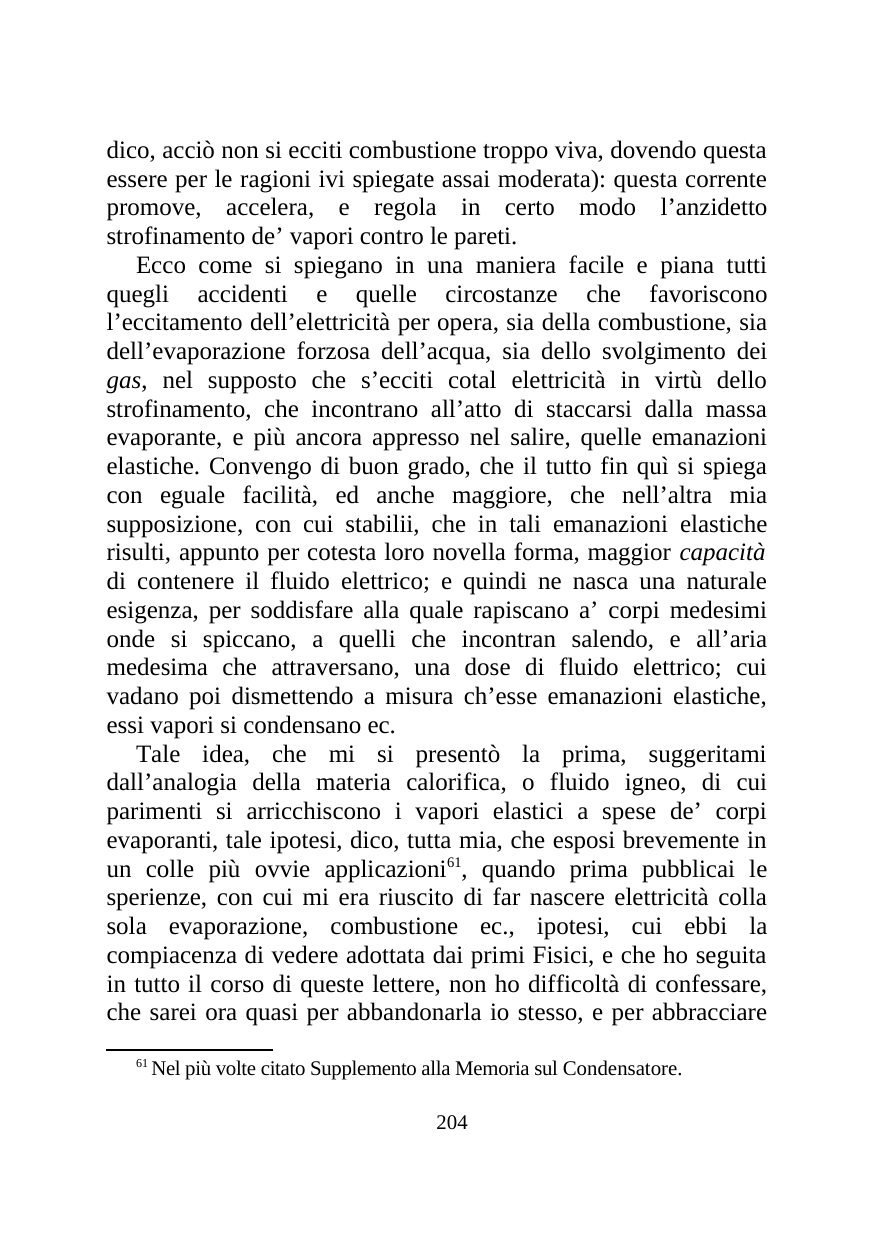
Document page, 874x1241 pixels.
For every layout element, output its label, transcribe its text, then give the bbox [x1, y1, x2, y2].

text Ecco come si spiegano in una maniera facile e piana tutti quegli accidenti e quelle circostanze che favoriscono l’eccitamento dell’elettricità per opera, sia della combustione, sia dell’evaporazione forzosa dell’acqua, sia dello svolgimento dei gas, nel supposto che s’ecciti cotal elettricità in virtù dello strofinamento, che incontrano all’atto di staccarsi dalla massa evaporante, e più ancora appresso nel salire, quelle emanazioni elastiche. Convengo di buon grado, che il tutto fin quì si spiega con eguale facilità, ed anche maggiore, che nell’altra mia supposizione, con cui stabilii, che in tali emanazioni elastiche risulti, appunto per cotesta loro novella forma, maggior capacità di contenere il fluido elettrico; e quindi ne nasca una naturale esigenza, per soddisfare alla quale rapiscano a’ corpi medesimi onde si spiccano, a quelli che incontran salendo, e all’aria medesima che attraversano, una dose di fluido elettrico; cui vadano poi dismettendo a misura ch’esse emanazioni elastiche, essi vapori si condensano ec. [106, 250, 768, 739]
text dico, acciò non si ecciti combustione troppo viva, dovendo questa essere per le ragioni ivi spiegate assai moderata): questa corrente promove, accelera, e regola in certo modo l’anzidetto strofinamento de’ vapori contro le pareti. [106, 135, 768, 250]
text Nel più volte citato Supplemento alla Memoria sul Condensatore. [106, 1056, 768, 1080]
text Tale idea, che mi si presentò la prima, suggeritami dall’analogia della materia calorifica, o fluido igneo, di cui parimenti si arricchiscono i vapori elastici a spese de’ corpi evaporanti, tale ipotesi, dico, tutta mia, che esposi brevemente in un colle più ovvie applicazioni, quando prima pubblicai le sperienze, con cui mi era riuscito di far nascere elettricità colla sola evaporazione, combustione ec., ipotesi, cui ebbi la compiacenza di vedere adottata dai primi Fisici, e che ho seguita in tutto il corso di queste lettere, non ho difficoltà di confessare, che sarei ora quasi per abbandonarla io stesso, e per abbracciare [106, 739, 768, 1026]
